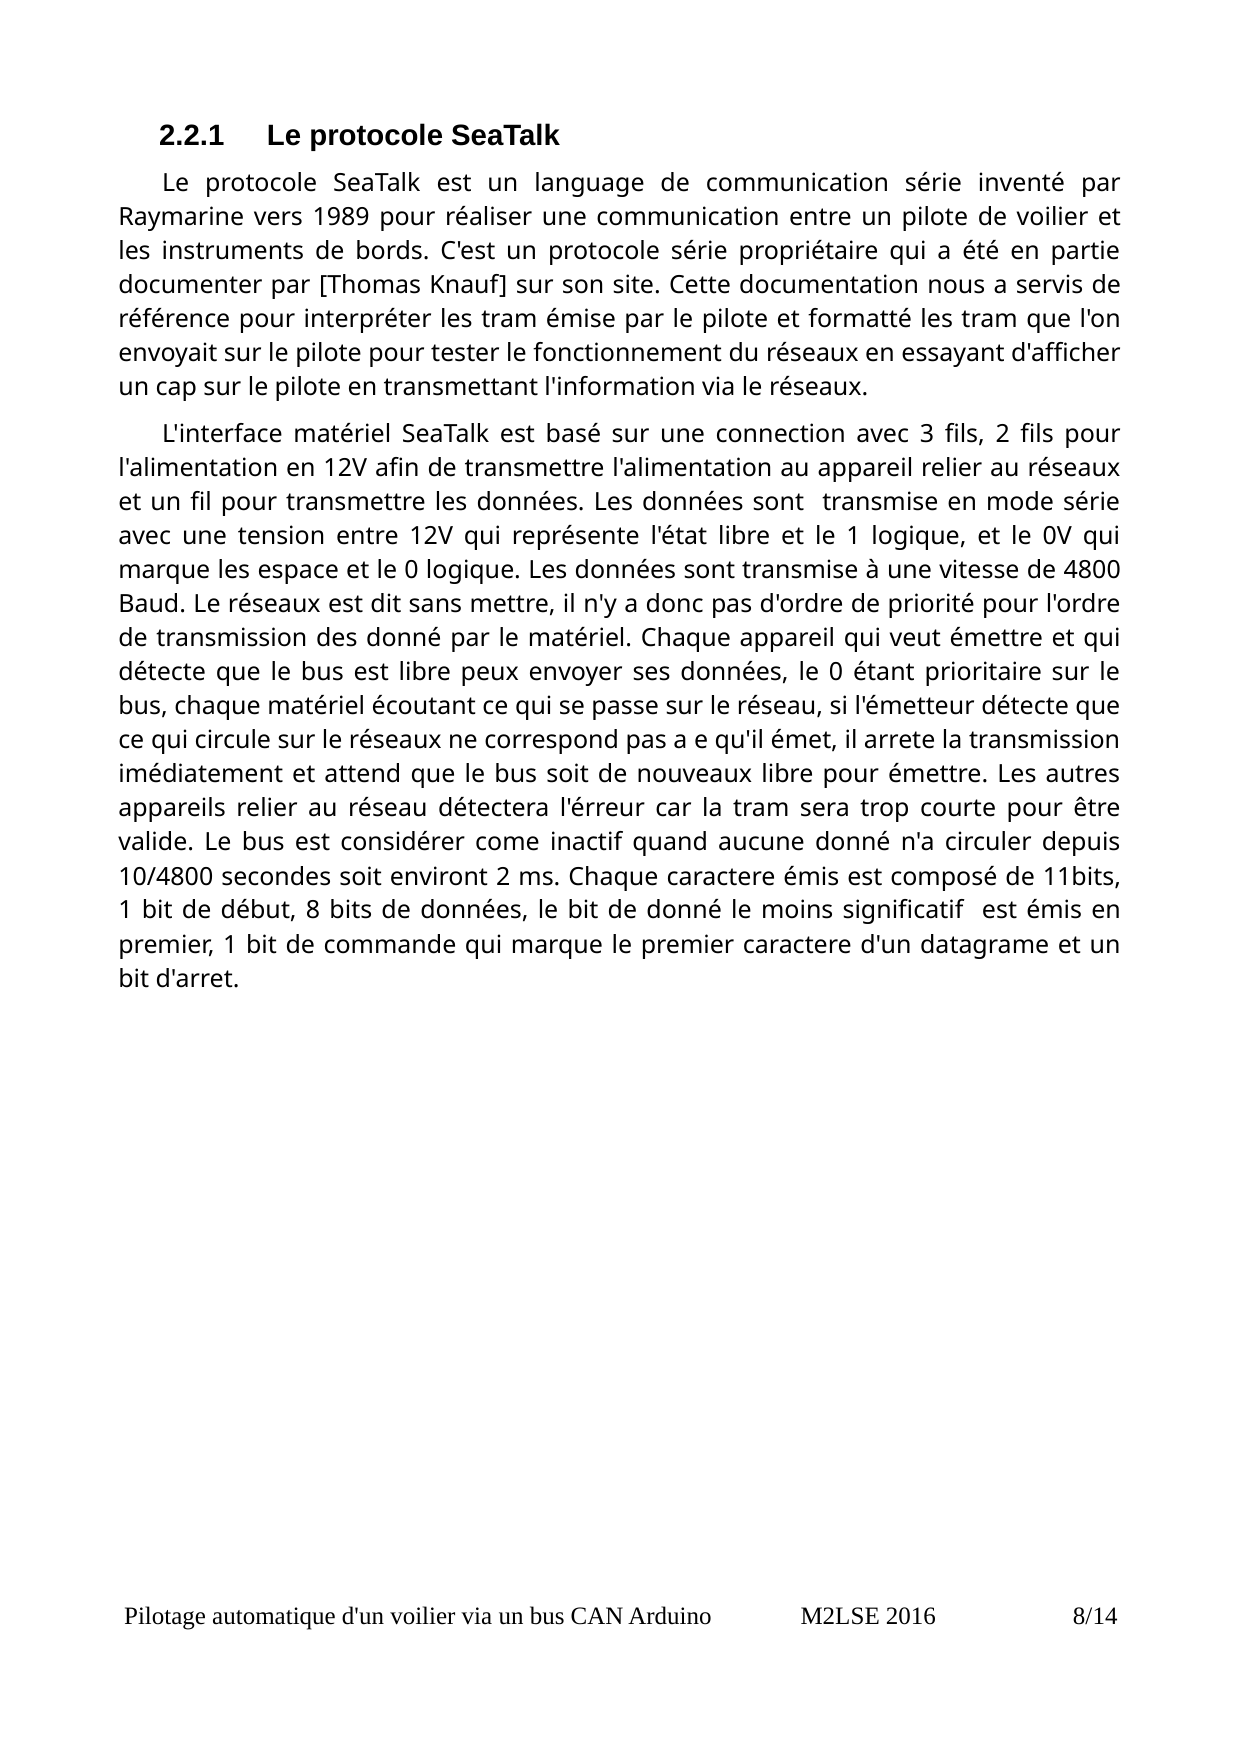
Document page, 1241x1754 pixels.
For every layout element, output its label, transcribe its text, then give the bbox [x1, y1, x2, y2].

text Le protocole SeaTalk est un language de communication série inventé par Raymarine vers 1989 pour réaliser une communication entre un pilote de voilier et les instruments de bords. C'est un protocole série propriétaire qui a été en partie documenter par [Thomas Knauf] sur son site. Cette documentation nous a servis de référence pour interpréter les tram émise par le pilote et formatté les tram que l'on envoyait sur le pilote pour tester le fonctionnement du réseaux en essayant d'afficher un cap sur le pilote en transmettant l'information via le réseaux. [118, 164, 1122, 403]
subtitle Le protocole SeaTalk [118, 118, 1122, 152]
text L'interface matériel SeaTalk est basé sur une connection avec 3 fils, 2 fils pour l'alimentation en 12V afin de transmettre l'alimentation au appareil relier au réseaux et un fil pour transmettre les données. Les données sont transmise en mode série avec une tension entre 12V qui représente l'état libre et le 1 logique, et le 0V qui marque les espace et le 0 logique. Les données sont transmise à une vitesse de 4800 Baud. Le réseaux est dit sans mettre, il n'y a donc pas d'ordre de priorité pour l'ordre de transmission des donné par le matériel. Chaque appareil qui veut émettre et qui détecte que le bus est libre peux envoyer ses données, le 0 étant prioritaire sur le bus, chaque matériel écoutant ce qui se passe sur le réseau, si l'émetteur détecte que ce qui circule sur le réseaux ne correspond pas a e qu'il émet, il arrete la transmission imédiatement et attend que le bus soit de nouveaux libre pour émettre. Les autres appareils relier au réseau détectera l'érreur car la tram sera trop courte pour être valide. Le bus est considérer come inactif quand aucune donné n'a circuler depuis 10/4800 secondes soit environt 2 ms. Chaque caractere émis est composé de 11bits, 1 bit de début, 8 bits de données, le bit de donné le moins significatif est émis en premier, 1 bit de commande qui marque le premier caractere d'un datagrame et un bit d'arret. [118, 415, 1122, 994]
